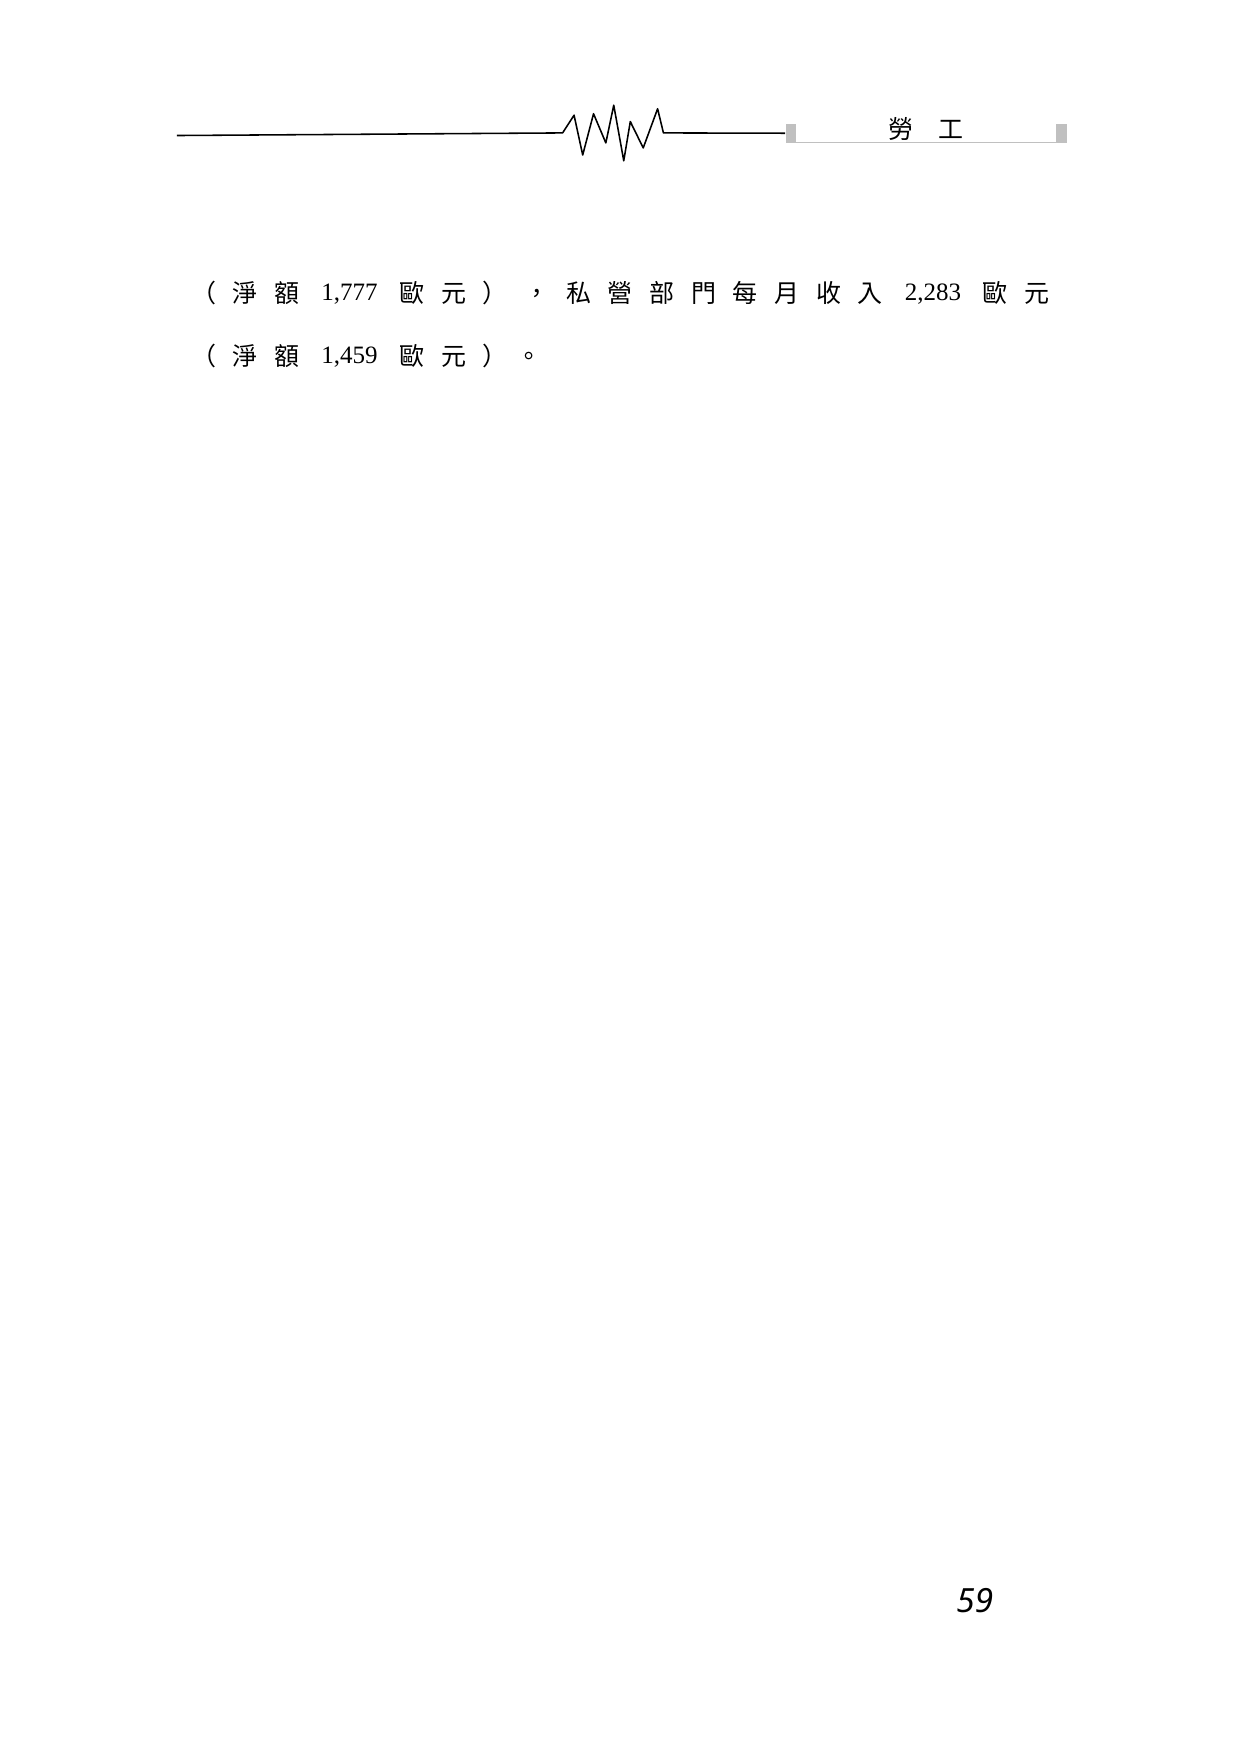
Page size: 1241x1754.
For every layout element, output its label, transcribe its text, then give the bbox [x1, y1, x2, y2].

text （淨額1,777歐元），私營部門每月收入2,283歐元（淨額1,459歐元）。 [183, 250, 1058, 375]
